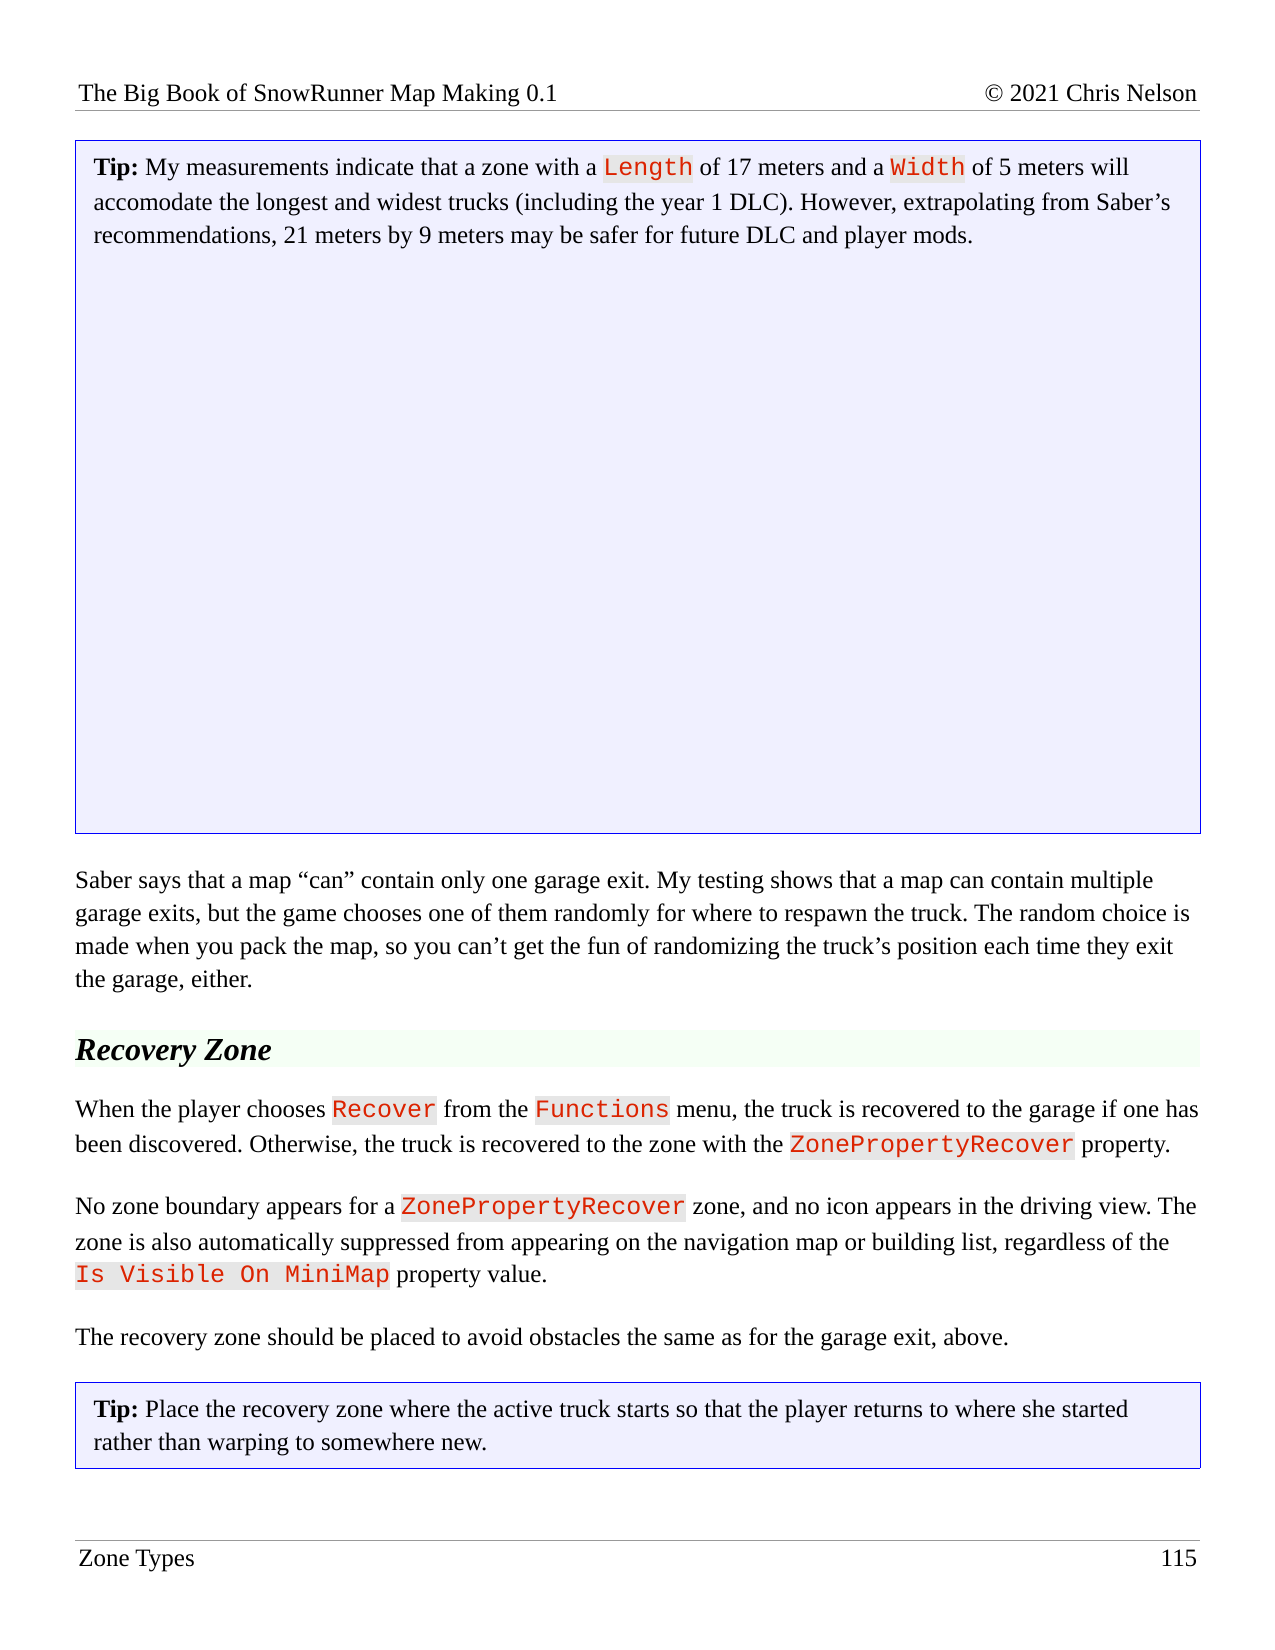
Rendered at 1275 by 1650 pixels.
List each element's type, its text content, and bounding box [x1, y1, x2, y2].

text Saber says that a map “can” contain only one garage exit. My testing shows that a map can contain multiple garage exits, but the game chooses one of them randomly for where to respawn the truck. The random choice is made when you pack the map, so you can’t get the fun of randomizing the truck’s position each time they exit the garage, either. [75, 865, 1200, 993]
list My measurements indicate that a zone with a Length of 17 meters and a Width of 5 meters will accomodate the longest and widest trucks (including the year 1 DLC). However, extrapolating from Saber’s recommendations, 21 meters by 9 meters may be safer for future DLC and player mods. [76, 141, 1200, 249]
text No zone boundary appears for a ZonePropertyRecover zone, and no icon appears in the driving view. The zone is also automatically suppressed from appearing on the navigation map or building list, regardless of the Is Visible On MiniMap property value. [75, 1191, 1200, 1290]
list Place the recovery zone where the active truck starts so that the player returns to where she started rather than warping to somewhere new. [76, 1383, 1200, 1468]
text When the player chooses Recover from the Functions menu, the truck is recovered to the garage if one has been discovered. Otherwise, the truck is recovered to the zone with the ZonePropertyRecover property. [75, 1094, 1200, 1160]
text The recovery zone should be placed to avoid obstacles the same as for the garage exit, above. [75, 1322, 1200, 1351]
subtitle Recovery Zone [75, 1030, 1200, 1067]
